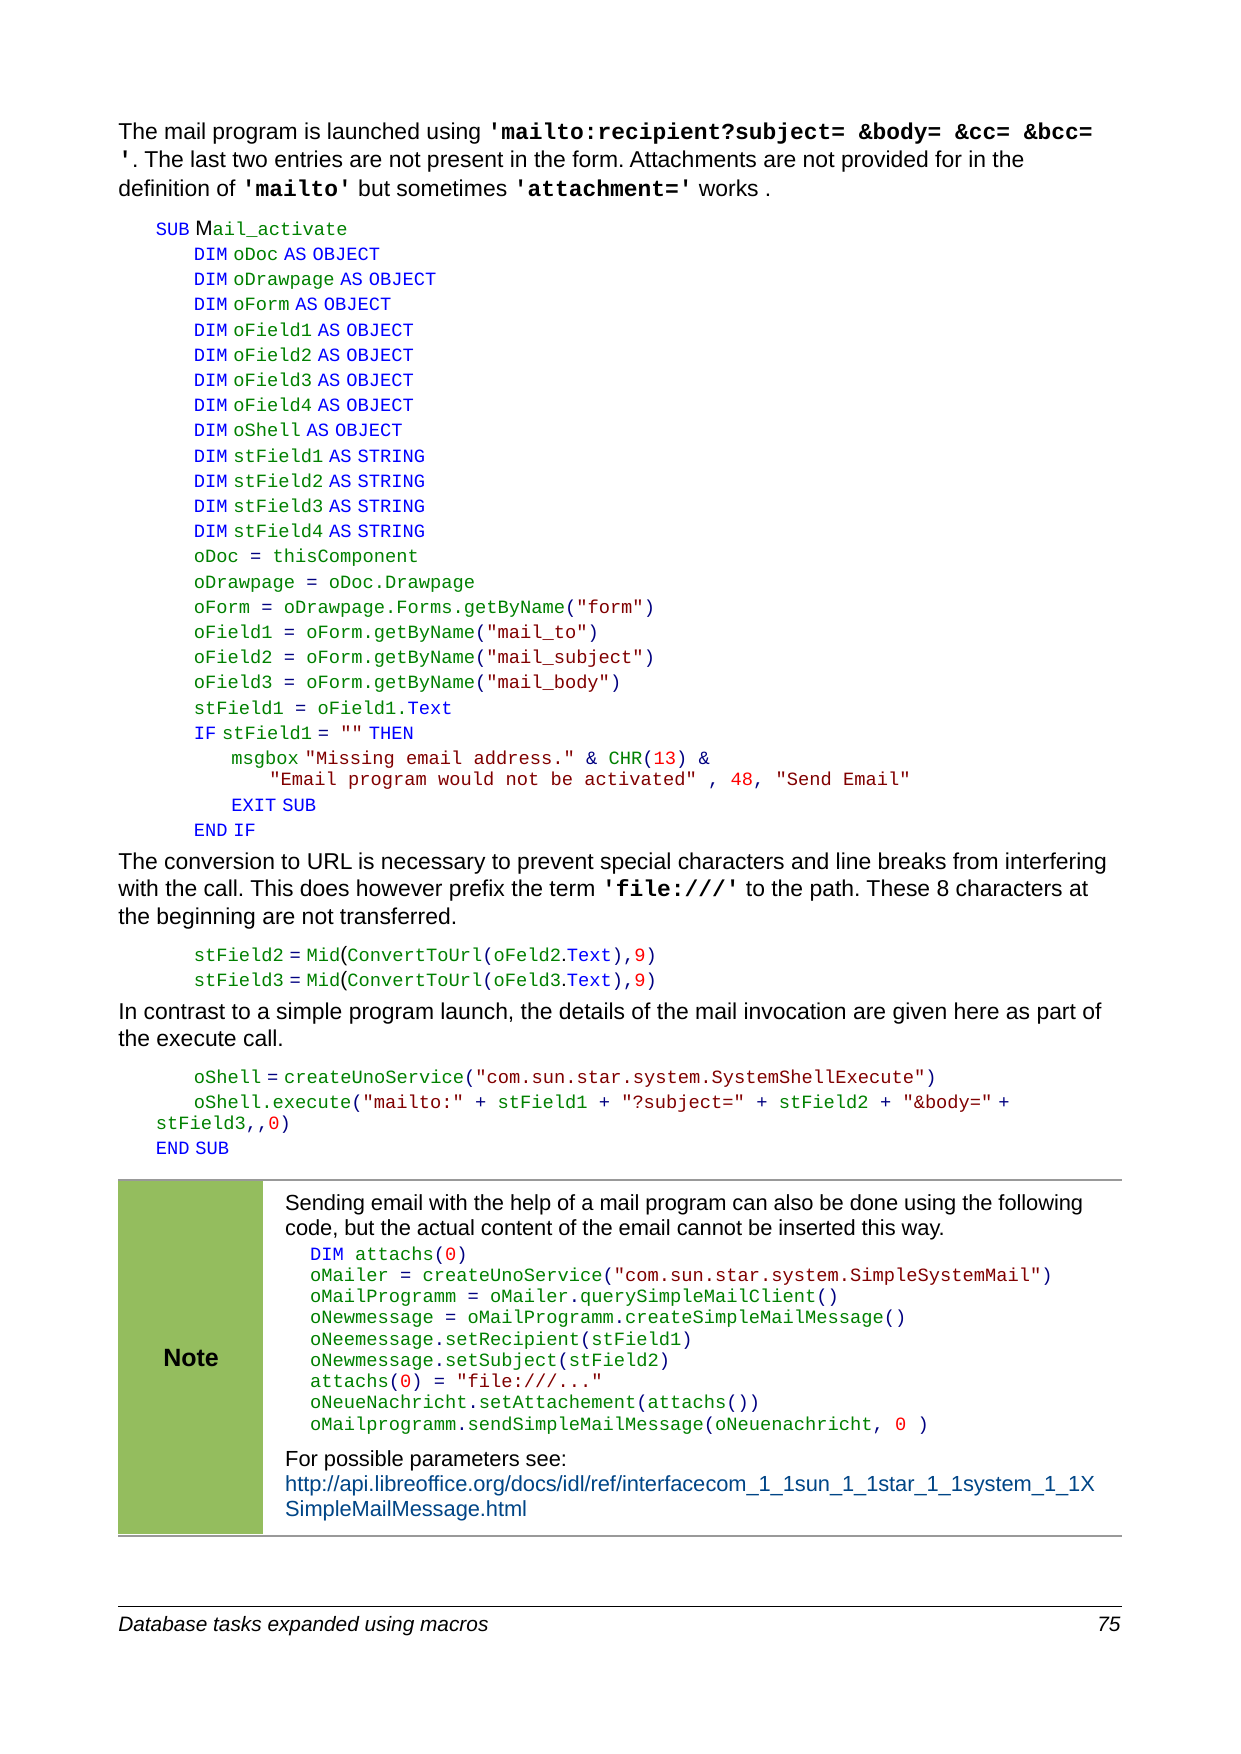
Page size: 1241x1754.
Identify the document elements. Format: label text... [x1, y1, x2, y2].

text DIM oForm AS OBJECT [156, 291, 1122, 316]
text DIM oShell AS OBJECT [156, 417, 1122, 442]
text DIM stField2 AS STRING [156, 468, 1122, 493]
text msgbox "Missing email address." & CHR(13) & "Email program would not be activated" , 48, "Send Email" [156, 745, 1122, 791]
text DIM stField1 AS STRING [156, 442, 1122, 468]
text In contrast to a simple program launch, the details of the mail invocation are given here as part of the execute call. [118, 998, 1122, 1051]
text IF stField1 = "" THEN [156, 720, 1122, 745]
text DIM stField4 AS STRING [156, 518, 1122, 543]
text oField3 = oForm.getByName("mail_body") [156, 669, 1122, 694]
text DIM oField2 AS OBJECT [156, 342, 1122, 367]
table_header Note [118, 1181, 263, 1534]
text The conversion to URL is necessary to prevent special characters and line breaks from interfering with the call. This does however prefix the term 'file:///' to the path. These 8 characters at the beginning are not transferred. [118, 848, 1122, 929]
text oShell.execute("mailto:" + stField1 + "?subject=" + stField2 + "&body=" + stField3,,0) [156, 1089, 1122, 1135]
text DIM oField1 AS OBJECT [156, 316, 1122, 342]
text oField1 = oForm.getByName("mail_to") [156, 619, 1122, 644]
text oDrawpage = oDoc.Drawpage [156, 568, 1122, 594]
text stField2 = Mid(ConvertToUrl(oFeld2.Text),9) [156, 942, 1122, 967]
text oField2 = oForm.getByName("mail_subject") [156, 644, 1122, 669]
text stField3 = Mid(ConvertToUrl(oFeld3.Text),9) [156, 967, 1122, 992]
text oForm = oDrawpage.Forms.getByName("form") [156, 594, 1122, 619]
text DIM stField3 AS STRING [156, 493, 1122, 518]
text DIM oDrawpage AS OBJECT [156, 266, 1122, 291]
table_header Sending email with the help of a mail program can also be done using the following code, but the actual content of the email cannot be inserted this way. DIM attachs(0) oMailer = createUnoService("com.sun.star.system.SimpleSystemMail") oMailProgramm = oMailer.querySimpleMailClient() oNewmessage = oMailProgramm.createSimpleMailMessage() oNeemessage.setRecipient(stField1) oNewmessage.setSubject(stField2) attachs(0) = "file:///..." oNeueNachricht.setAttachement(attachs()) oMailprogramm.sendSimpleMailMessage(oNeuenachricht, 0 ) For possible parameters see: http://api.libreoffice.org/docs/idl/ref/interfacecom_1_1sun_1_1star_1_1system_1_1XSimpleMailMessage.html [264, 1181, 1122, 1534]
text The mail program is launched using 'mailto:recipient?subject= &body= &cc= &bcc= '. The last two entries are not present in the form. Attachments are not provided for in the definition of 'mailto' but sometimes 'attachment=' works . [118, 118, 1122, 203]
text EXIT SUB [156, 791, 1122, 817]
text SUB Mail_activate [156, 216, 1122, 241]
text END IF [156, 817, 1122, 842]
text oShell = createUnoService("com.sun.star.system.SystemShellExecute") [156, 1063, 1122, 1089]
text DIM oField4 AS OBJECT [156, 392, 1122, 417]
text oDoc = thisComponent [156, 543, 1122, 568]
text END SUB [156, 1135, 1122, 1160]
text DIM oDoc AS OBJECT [156, 241, 1122, 266]
text stField1 = oField1.Text [156, 694, 1122, 720]
text DIM oField3 AS OBJECT [156, 367, 1122, 392]
